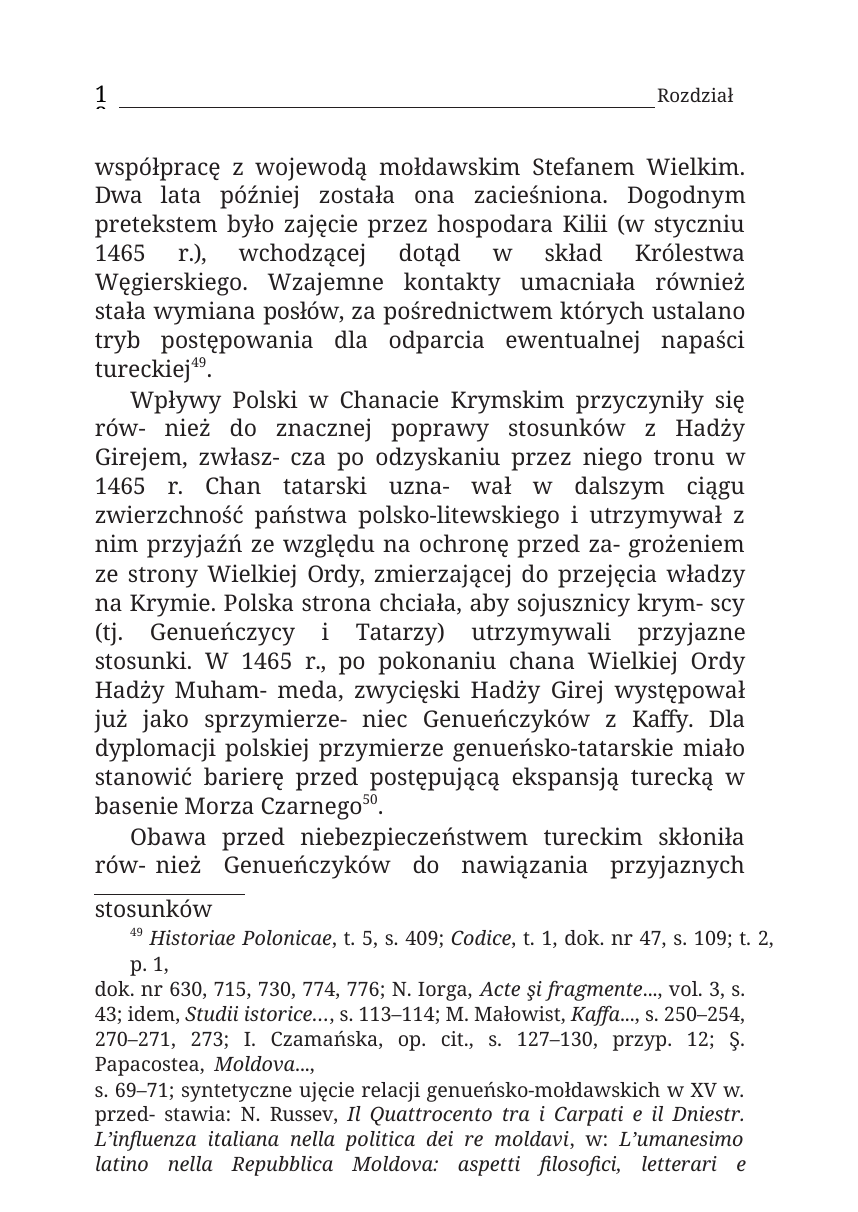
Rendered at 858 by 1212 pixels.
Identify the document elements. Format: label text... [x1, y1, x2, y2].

text Obawa przed niebezpieczeństwem tureckim skłoniła rów- nież Genueńczyków do nawiązania przyjaznych stosunków [94, 823, 745, 924]
text współpracę z wojewodą mołdawskim Stefanem Wielkim. Dwa lata później została ona zacieśniona. Dogodnym pretekstem było zajęcie przez hospodara Kilii (w styczniu 1465 r.), wchodzącej dotąd w skład Królestwa Węgierskiego. Wzajemne kontakty umacniała również stała wymiana posłów, za pośrednictwem których ustalano tryb postępowania dla odparcia ewentualnej napaści tureckiej49. [94, 152, 746, 384]
text Wpływy Polski w Chanacie Krymskim przyczyniły się rów- nież do znacznej poprawy stosunków z Hadży Girejem, zwłasz- cza po odzyskaniu przez niego tronu w 1465 r. Chan tatarski uzna- wał w dalszym ciągu zwierzchność państwa polsko-litewskiego i utrzymywał z nim przyjaźń ze względu na ochronę przed za- grożeniem ze strony Wielkiej Ordy, zmierzającej do przejęcia władzy na Krymie. Polska strona chciała, aby sojusznicy krym- scy (tj. Genueńczycy i Tatarzy) utrzymywali przyjazne stosunki. W 1465 r., po pokonaniu chana Wielkiej Ordy Hadży Muham- meda, zwycięski Hadży Girej występował już jako sprzymierze- niec Genueńczyków z Kaffy. Dla dyplomacji polskiej przymierze genueńsko-tatarskie miało stanowić barierę przed postępującą ekspansją turecką w basenie Morza Czarnego50. [94, 385, 746, 821]
text dok. nr 630, 715, 730, 774, 776; N. Iorga, Acte şi fragmente..., vol. 3, s. 43; idem, Studii istorice…, s. 113–114; M. Małowist, Kaffa..., s. 250–254, 270–271, 273; I. Czamańska, op. cit., s. 127–130, przyp. 12; Ş. Papacostea, Moldova..., [94, 977, 745, 1077]
text 49 Historiae Polonicae, t. 5, s. 409; Codice, t. 1, dok. nr 47, s. 109; t. 2, p. 1, [130, 925, 774, 976]
text s. 69–71; syntetyczne ujęcie relacji genueńsko-mołdawskich w XV w. przed- stawia: N. Russev, Il Quattrocento tra i Carpati e il Dniestr. L’influenza italiana nella politica dei re moldavi, w: L’umanesimo latino nella Repubblica Moldova: aspetti filosofici, letterari e [94, 1077, 746, 1177]
